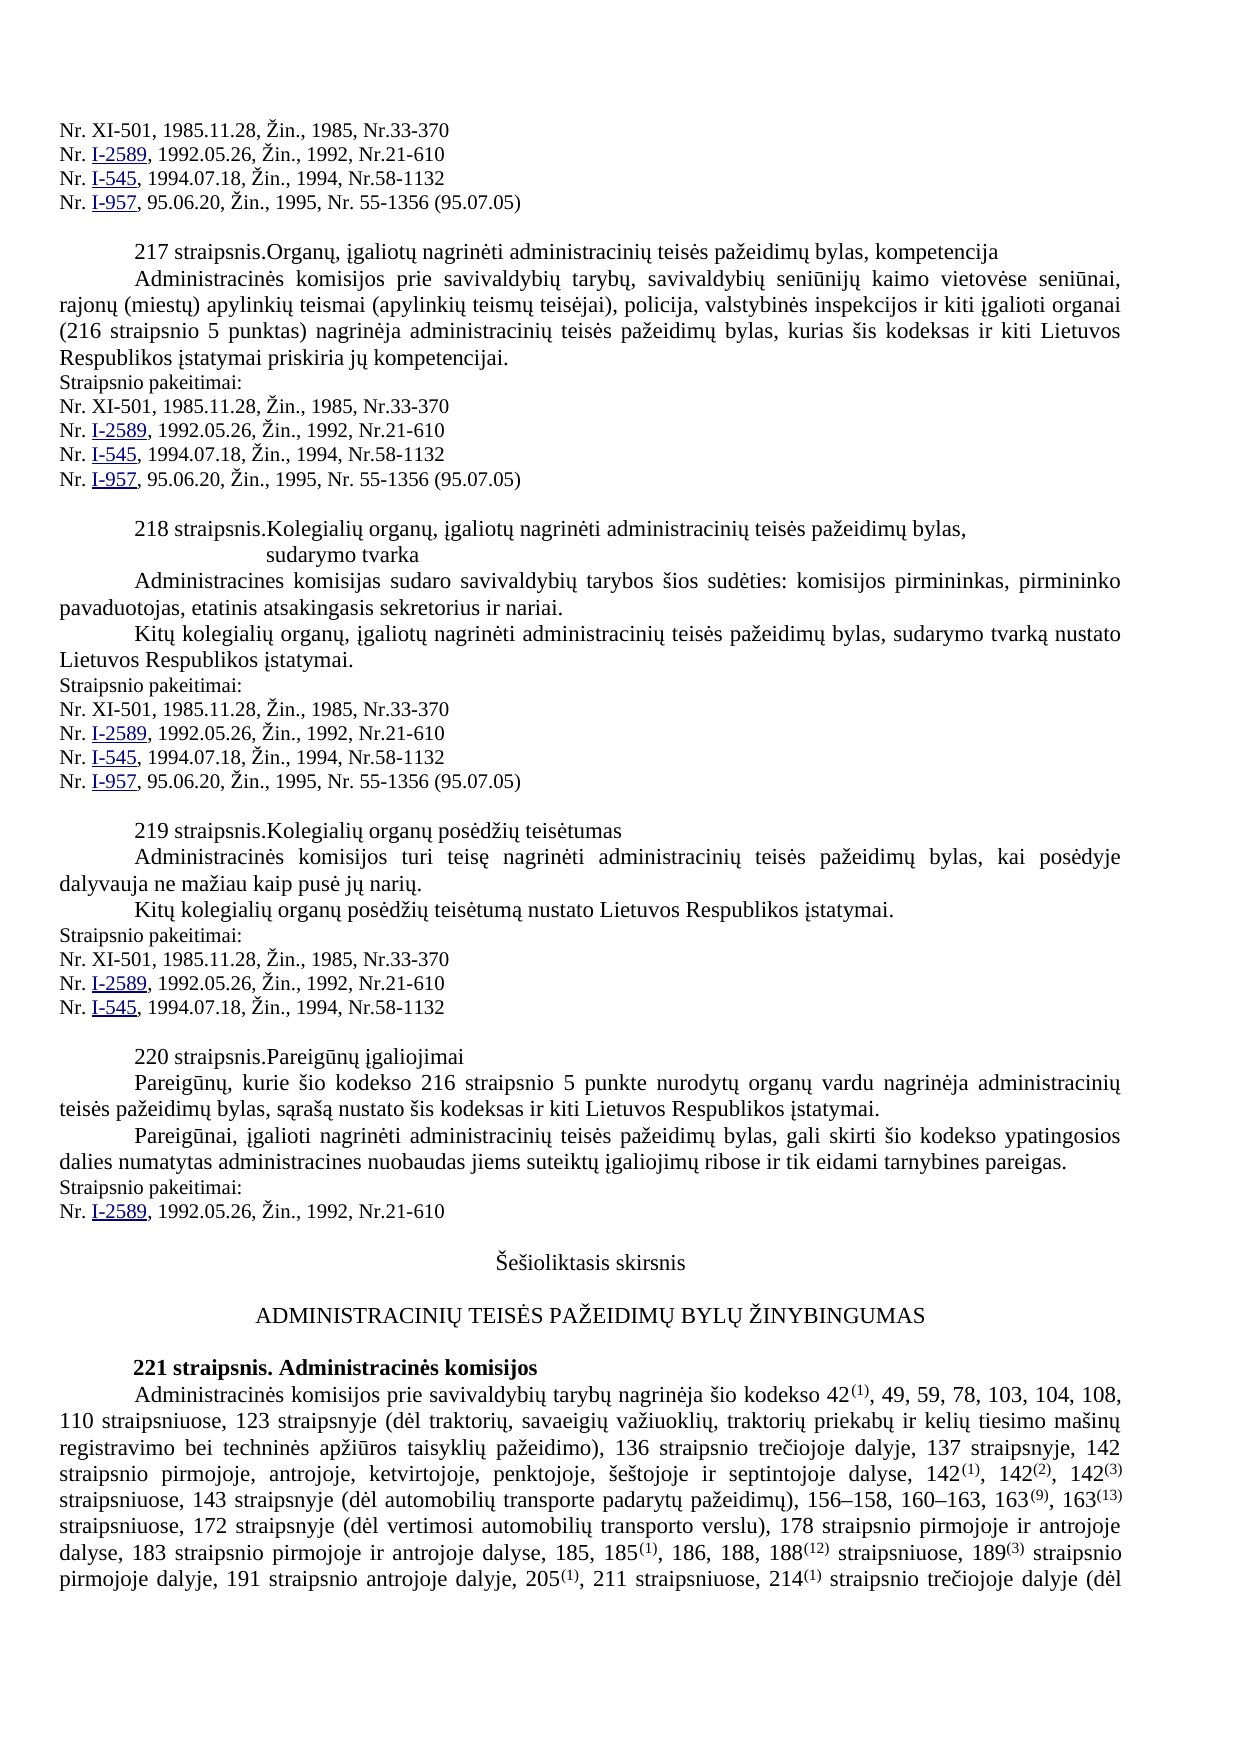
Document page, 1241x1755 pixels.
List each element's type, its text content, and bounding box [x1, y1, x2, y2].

text Administracinės komisijos turi teisę nagrinėti administracinių teisės pažeidimų bylas, kai posėdyje dalyvauja ne mažiau kaip pusė jų narių. [59, 843, 1122, 896]
text Straipsnio pakeitimai: [59, 1174, 1122, 1199]
text Straipsnio pakeitimai: [59, 673, 1122, 697]
text Straipsnio pakeitimai: [59, 922, 1122, 947]
text Nr. I-2589, 1992.05.26, Žin., 1992, Nr.21-610 [59, 721, 1122, 745]
text 218 straipsnis.Kolegialių organų, įgaliotų nagrinėti administracinių teisės pažeidimų bylas, [59, 514, 1122, 541]
text Administracinės komisijos prie savivaldybių tarybų nagrinėja šio kodekso 42(1), 49, 59, 78, 103, 104, 108, 110 straipsniuose, 123 straipsnyje (dėl traktorių, savaeigių važiuoklių, traktorių priekabų ir kelių tiesimo mašinų registravimo bei techninės apžiūros taisyklių pažeidimo), 136 straipsnio trečiojoje dalyje, 137 straipsnyje, 142 straipsnio pirmojoje, antrojoje, ketvirtojoje, penktojoje, šeštojoje ir septintojoje dalyse, 142(1), 142(2), 142(3) straipsniuose, 143 straipsnyje (dėl automobilių transporte padarytų pažeidimų), 156–158, 160–163, 163(9), 163(13) straipsniuose, 172 straipsnyje (dėl vertimosi automobilių transporto verslu), 178 straipsnio pirmojoje ir antrojoje dalyse, 183 straipsnio pirmojoje ir antrojoje dalyse, 185, 185(1), 186, 188, 188(12) straipsniuose, 189(3) straipsnio pirmojoje dalyje, 191 straipsnio antrojoje dalyje, 205(1), 211 straipsniuose, 214(1) straipsnio trečiojoje dalyje (dėl [59, 1381, 1122, 1592]
text Kitų kolegialių organų posėdžių teisėtumą nustato Lietuvos Respublikos įstatymai. [59, 896, 1122, 922]
text 219 straipsnis.Kolegialių organų posėdžių teisėtumas [59, 817, 1122, 843]
text Nr. I-545, 1994.07.18, Žin., 1994, Nr.58-1132 [59, 745, 1122, 769]
text Pareigūnų, kurie šio kodekso 216 straipsnio 5 punkte nurodytų organų vardu nagrinėja administracinių teisės pažeidimų bylas, sąrašą nustato šis kodeksas ir kiti Lietuvos Respublikos įstatymai. [59, 1069, 1122, 1122]
text Nr. I-957, 95.06.20, Žin., 1995, Nr. 55-1356 (95.07.05) [59, 769, 1122, 793]
text Kitų kolegialių organų, įgaliotų nagrinėti administracinių teisės pažeidimų bylas, sudarymo tvarką nustato Lietuvos Respublikos įstatymai. [59, 620, 1122, 673]
text ADMINISTRACINIŲ TEISĖS PAŽEIDIMŲ BYLŲ ŽINYBINGUMAS [59, 1302, 1122, 1328]
text 217 straipsnis.Organų, įgaliotų nagrinėti administracinių teisės pažeidimų bylas, kompetencija [59, 238, 1122, 265]
text 221 straipsnis. Administracinės komisijos [59, 1354, 1122, 1381]
text Nr. XI-501, 1985.11.28, Žin., 1985, Nr.33-370 [59, 118, 1122, 142]
text Šešioliktasis skirsnis [59, 1249, 1122, 1275]
text Nr. I-2589, 1992.05.26, Žin., 1992, Nr.21-610 [59, 142, 1122, 166]
text Nr. I-957, 95.06.20, Žin., 1995, Nr. 55-1356 (95.07.05) [59, 466, 1122, 491]
text Nr. I-545, 1994.07.18, Žin., 1994, Nr.58-1132 [59, 166, 1122, 190]
text sudarymo tvarka [59, 541, 1122, 567]
text 220 straipsnis.Pareigūnų įgaliojimai [59, 1043, 1122, 1069]
text Administracinės komisijos prie savivaldybių tarybų, savivaldybių seniūnijų kaimo vietovėse seniūnai, rajonų (miestų) apylinkių teismai (apylinkių teismų teisėjai), policija, valstybinės inspekcijos ir kiti įgalioti organai (216 straipsnio 5 punktas) nagrinėja administracinių teisės pažeidimų bylas, kurias šis kodeksas ir kiti Lietuvos Respublikos įstatymai priskiria jų kompetencijai. [59, 265, 1122, 370]
text Nr. XI-501, 1985.11.28, Žin., 1985, Nr.33-370 [59, 947, 1122, 971]
text Nr. I-545, 1994.07.18, Žin., 1994, Nr.58-1132 [59, 442, 1122, 466]
text Nr. I-2589, 1992.05.26, Žin., 1992, Nr.21-610 [59, 971, 1122, 995]
text Nr. XI-501, 1985.11.28, Žin., 1985, Nr.33-370 [59, 394, 1122, 418]
text Nr. I-545, 1994.07.18, Žin., 1994, Nr.58-1132 [59, 995, 1122, 1019]
text Nr. I-957, 95.06.20, Žin., 1995, Nr. 55-1356 (95.07.05) [59, 190, 1122, 214]
text Pareigūnai, įgalioti nagrinėti administracinių teisės pažeidimų bylas, gali skirti šio kodekso ypatingosios dalies numatytas administracines nuobaudas jiems suteiktų įgaliojimų ribose ir tik eidami tarnybines pareigas. [59, 1122, 1122, 1174]
text Nr. I-2589, 1992.05.26, Žin., 1992, Nr.21-610 [59, 1199, 1122, 1223]
text Straipsnio pakeitimai: [59, 370, 1122, 394]
text Nr. I-2589, 1992.05.26, Žin., 1992, Nr.21-610 [59, 418, 1122, 442]
text Nr. XI-501, 1985.11.28, Žin., 1985, Nr.33-370 [59, 697, 1122, 721]
text Administracines komisijas sudaro savivaldybių tarybos šios sudėties: komisijos pirmininkas, pirmininko pavaduotojas, etatinis atsakingasis sekretorius ir nariai. [59, 567, 1122, 620]
